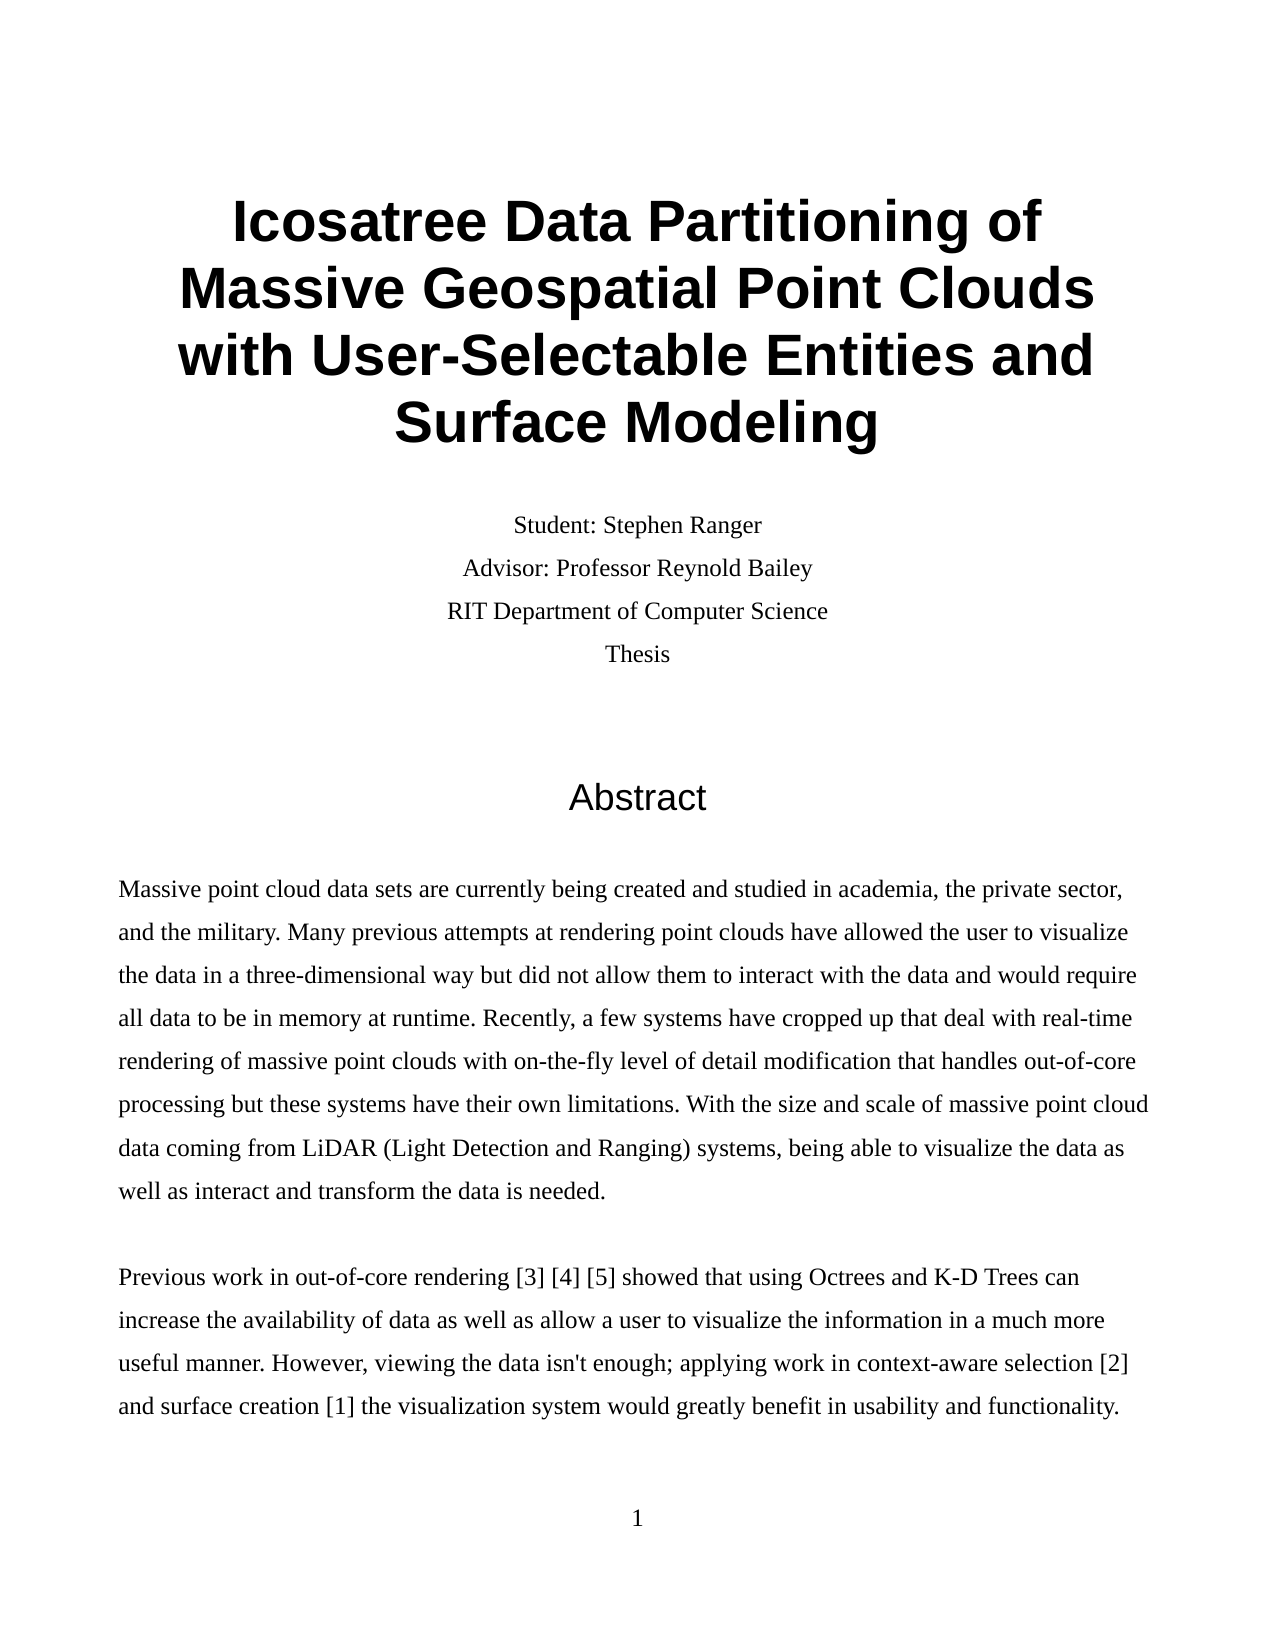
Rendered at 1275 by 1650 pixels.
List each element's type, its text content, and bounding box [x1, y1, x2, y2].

text Student: Stephen Ranger [118, 510, 1157, 539]
subtitle Abstract [118, 775, 1157, 818]
title Icosatree Data Partitioning of Massive Geospatial Point Clouds with User-Selectable Entities and Surface Modeling [118, 186, 1157, 454]
text Massive point cloud data sets are currently being created and studied in academia, the private sector, and the military. Many previous attempts at rendering point clouds have allowed the user to visualize the data in a three-dimensional way but did not allow them to interact with the data and would require all data to be in memory at runtime. Recently, a few systems have cropped up that deal with real-time rendering of massive point clouds with on-the-fly level of detail modification that handles out-of-core processing but these systems have their own limitations. With the size and scale of massive point cloud data coming from LiDAR (Light Detection and Ranging) systems, being able to visualize the data as well as interact and transform the data is needed. [118, 874, 1157, 1204]
text RIT Department of Computer Science [118, 596, 1157, 625]
text Previous work in out-of-core rendering [3] [4] [5] showed that using Octrees and K-D Trees can increase the availability of data as well as allow a user to visualize the information in a much more useful manner. However, viewing the data isn't enough; applying work in context-aware selection [2] and surface creation [1] the visualization system would greatly benefit in usability and functionality. [118, 1262, 1157, 1420]
text Advisor: Professor Reynold Bailey [118, 553, 1157, 582]
text Thesis [118, 639, 1157, 668]
